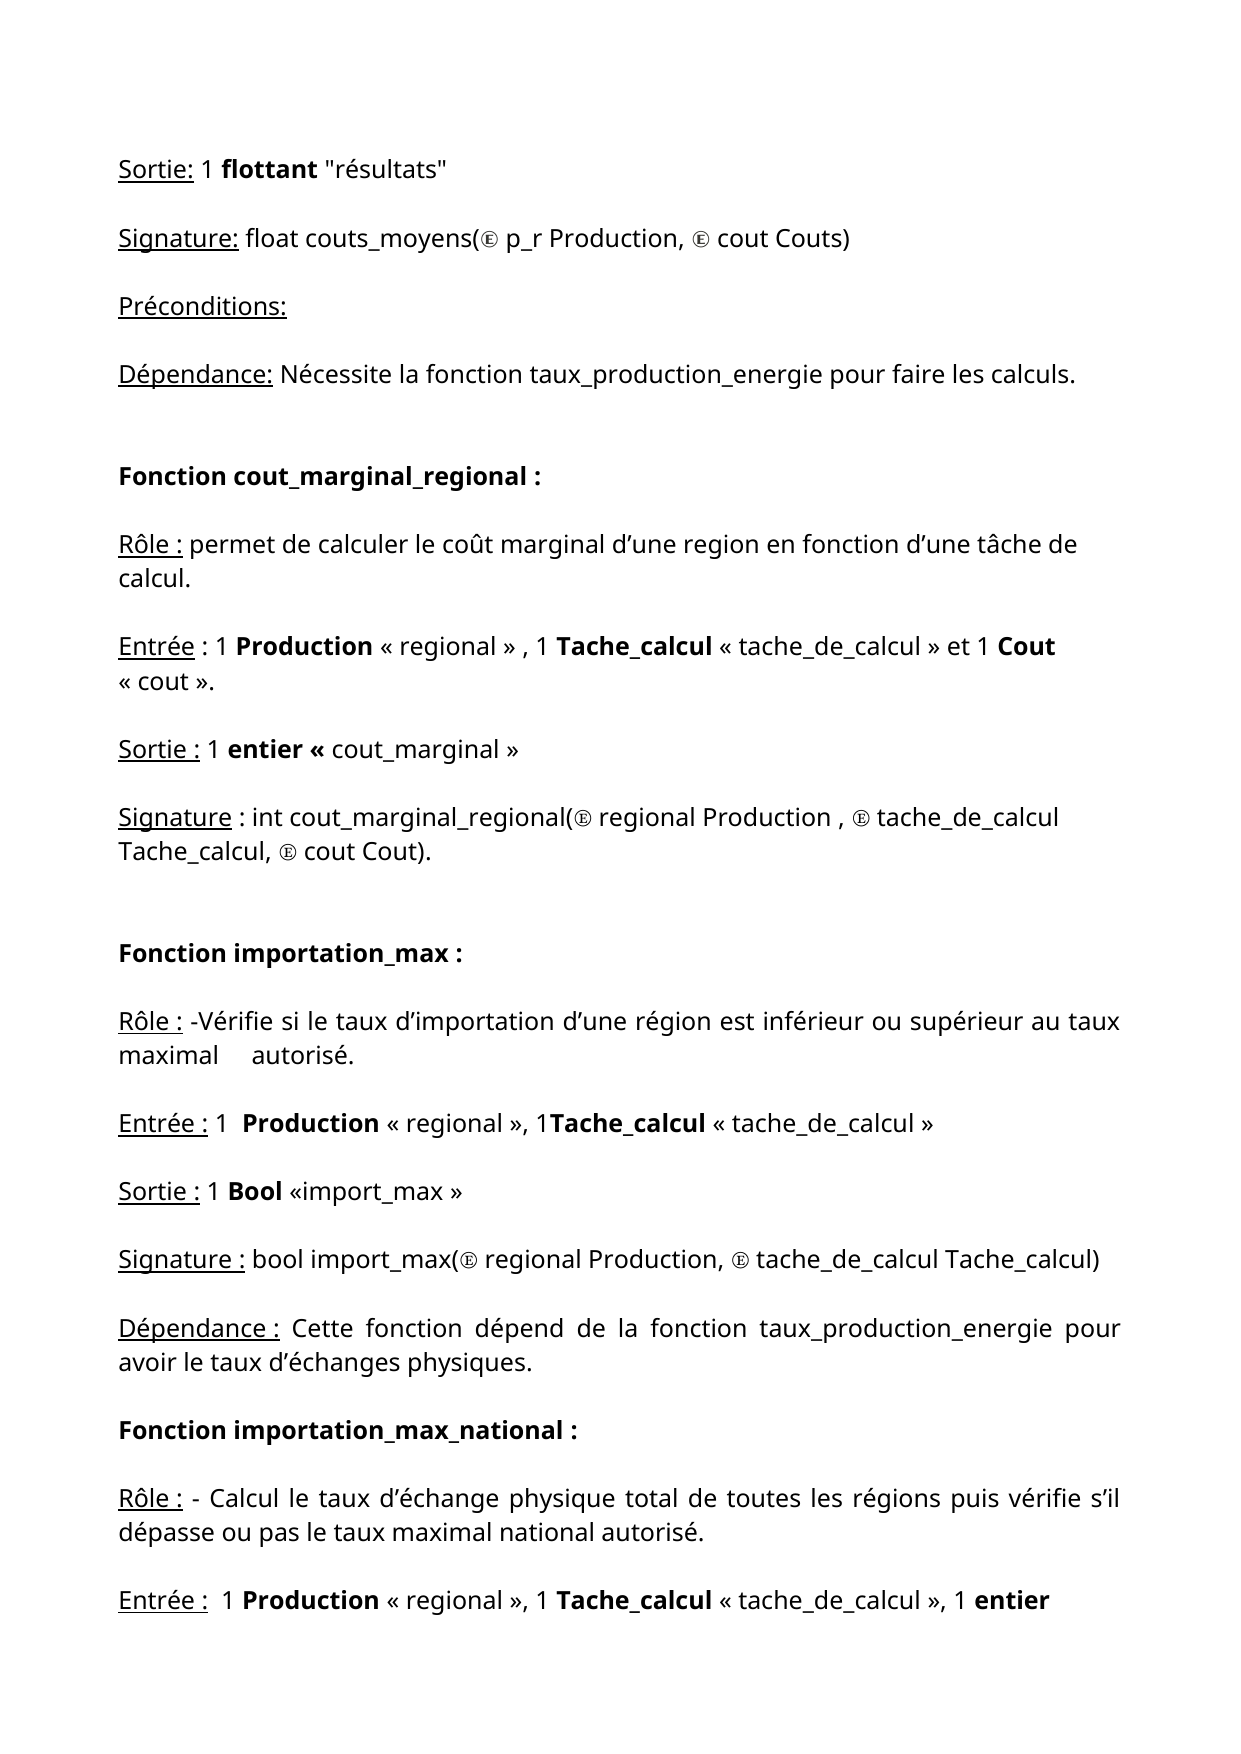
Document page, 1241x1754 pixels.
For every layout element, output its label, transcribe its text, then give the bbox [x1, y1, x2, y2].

text Dépendance : Cette fonction dépend de la fonction taux_production_energie pour avoir le taux d’échanges physiques. [118, 1310, 1122, 1378]
text Fonction cout_marginal_regional : [118, 459, 1122, 493]
text Sortie: 1 flottant "résultats" [118, 152, 1122, 186]
text Rôle : - Calcul le taux d’échange physique total de toutes les régions puis vérifie s’il dépasse ou pas le taux maximal national autorisé. [118, 1481, 1122, 1549]
text Dépendance: Nécessite la fonction taux_production_energie pour faire les calculs. [118, 357, 1122, 391]
text Rôle : permet de calculer le coût marginal d’une region en fonction d’une tâche de calcul. [118, 527, 1122, 595]
text Entrée : 1 Production « regional », 1Tache_calcul « tache_de_calcul » [118, 1106, 1122, 1140]
text Sortie : 1 entier « cout_marginal » [118, 731, 1122, 765]
text Entrée : 1 Production « regional », 1 Tache_calcul « tache_de_calcul », 1 entier [118, 1583, 1122, 1617]
text Fonction importation_max_national : [118, 1412, 1122, 1447]
text Entrée : 1 Production « regional » , 1 Tache_calcul « tache_de_calcul » et 1 Cout « cout ». [118, 629, 1122, 697]
text Sortie : 1 Bool «import_max » [118, 1174, 1122, 1208]
text Signature : int cout_marginal_regional(Ⓔ regional Production , Ⓔ tache_de_calcul Tache_calcul, Ⓔ cout Cout). [118, 799, 1122, 867]
text Signature : bool import_max(Ⓔ regional Production, Ⓔ tache_de_calcul Tache_calcul) [118, 1242, 1122, 1276]
text Signature: float couts_moyens(Ⓔ p_r Production, Ⓔ cout Couts) [118, 220, 1122, 254]
text Fonction importation_max : [118, 936, 1122, 970]
text Rôle : -Vérifie si le taux d’importation d’une région est inférieur ou supérieur au taux maximal autorisé. [118, 1004, 1122, 1072]
text Préconditions: [118, 288, 1122, 322]
